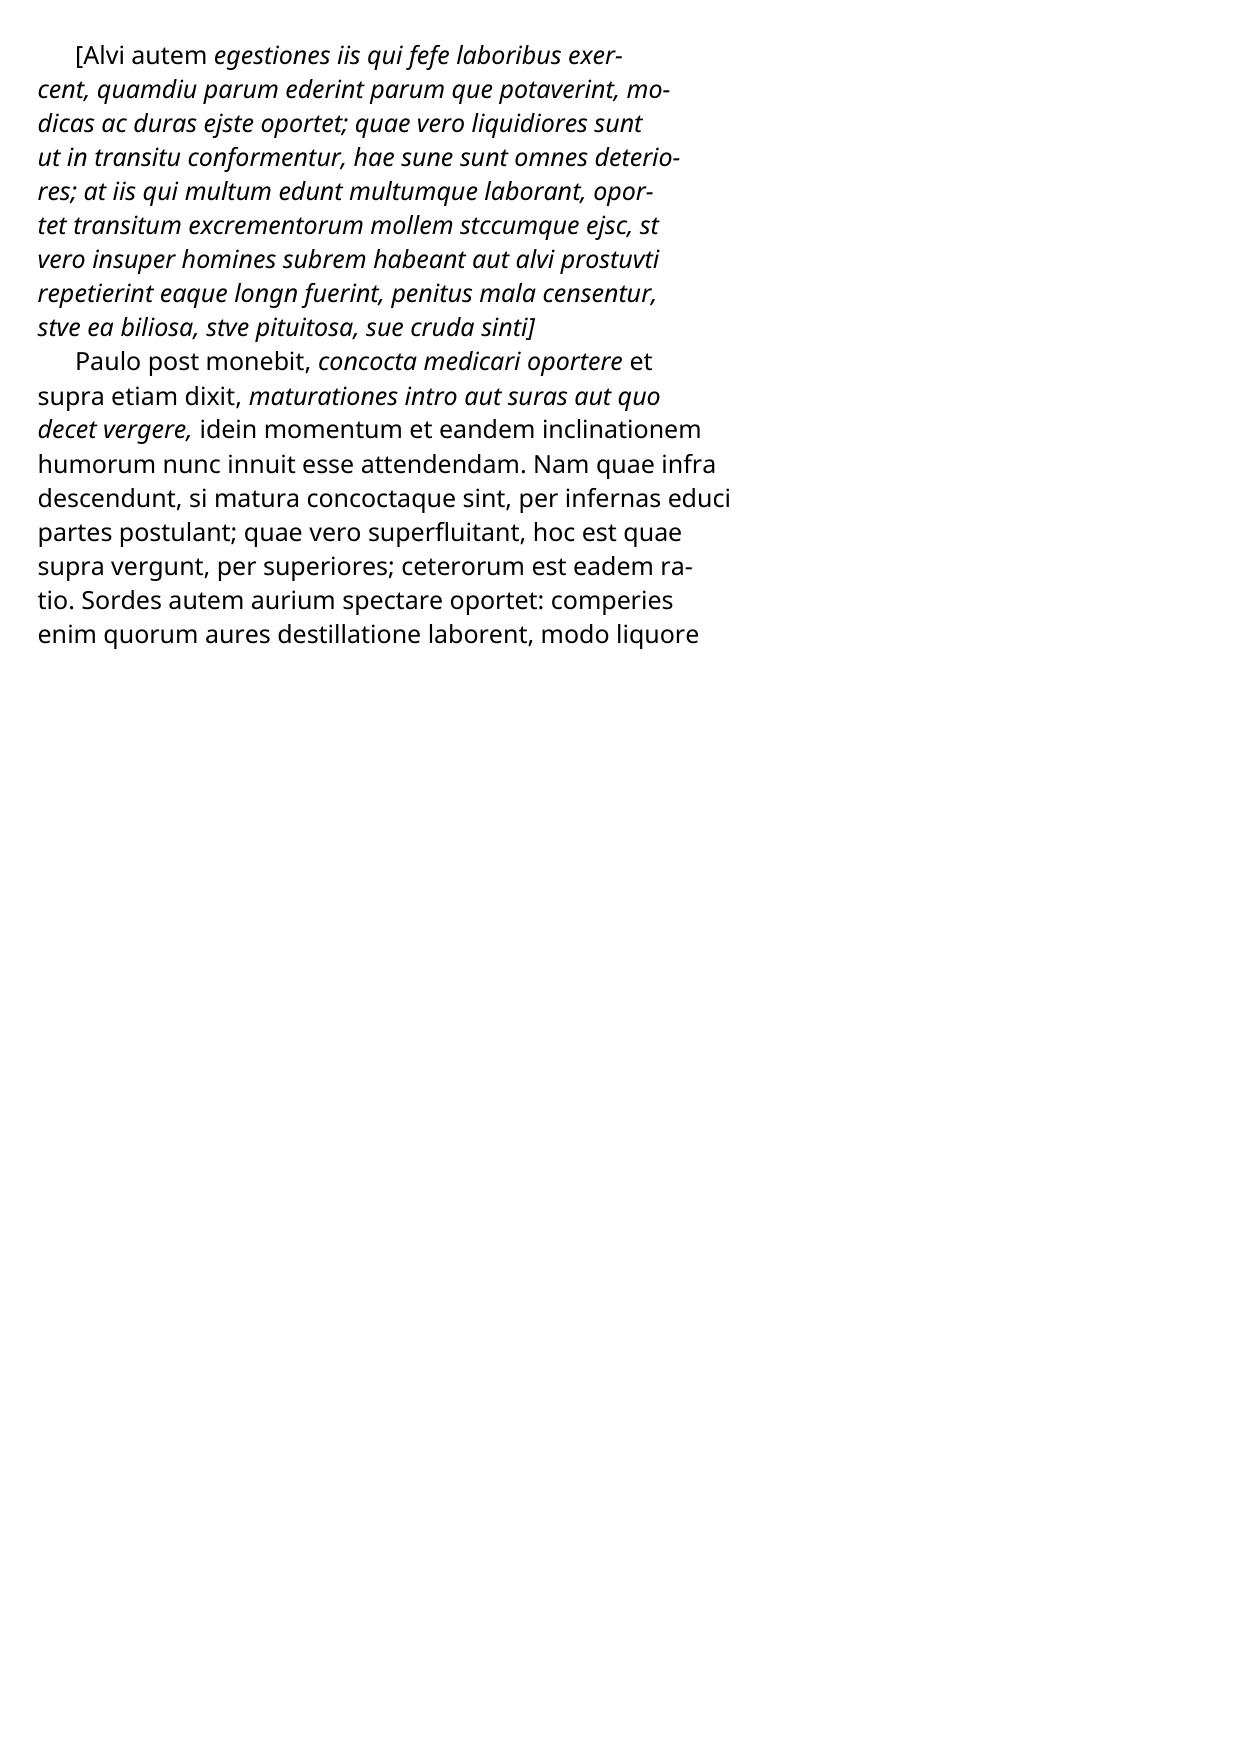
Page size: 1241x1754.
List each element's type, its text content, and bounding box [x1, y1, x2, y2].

text Paulo post monebit, concocta medicari oportere et supra etiam dixit, maturationes intro aut suras aut quo decet vergere, idein momentum et eandem inclinationem humorum nunc innuit esse attendendam. Nam quae infra descendunt, si matura concoctaque sint, per infernas educi partes postulant; quae vero superfluitant, hoc est quae supra vergunt, per superiores; ceterorum est eadem ra- tio. Sordes autem aurium spectare oportet: comperies enim quorum aures destillatione laborent, modo liquore [37, 344, 1203, 651]
text [Alvi autem egestiones iis qui fefe laboribus exer- cent, quamdiu parum ederint parum que potaverint, mo- dicas ac duras ejste oportet; quae vero liquidiores sunt ut in transitu conformentur, hae sune sunt omnes deterio- res; at iis qui multum edunt multumque laborant, opor- tet transitum excrementorum mollem stccumque ejsc, st vero insuper homines subrem habeant aut alvi prostuvti repetierint eaque longn fuerint, penitus mala censentur, stve ea biliosa, stve pituitosa, sue cruda sinti] [37, 37, 1203, 344]
